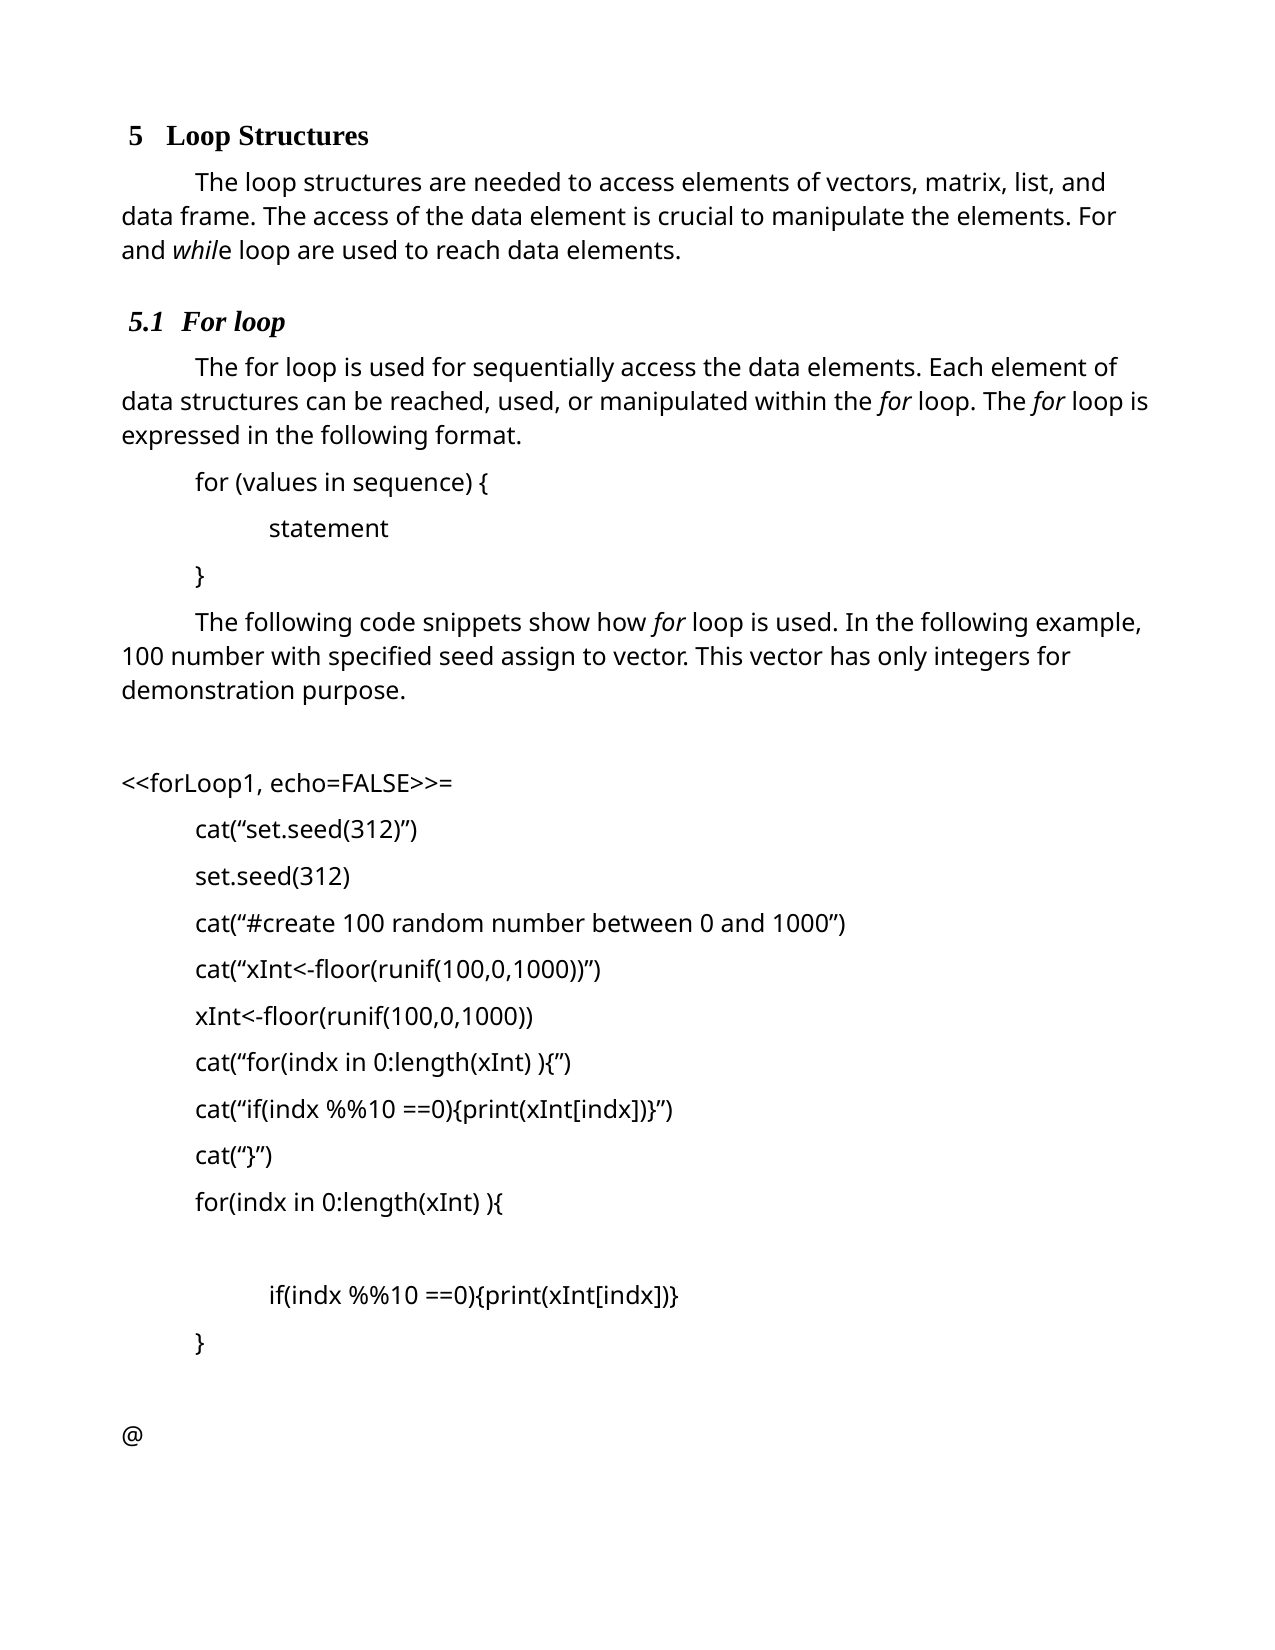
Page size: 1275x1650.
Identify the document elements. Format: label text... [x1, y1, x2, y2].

text set.seed(312) [121, 859, 1158, 893]
text cat(“#create 100 random number between 0 and 1000”) [121, 905, 1158, 939]
text xInt<-floor(runif(100,0,1000)) [121, 998, 1158, 1032]
text } [121, 558, 1158, 592]
text @ [121, 1417, 1158, 1451]
text cat(“set.seed(312)”) [121, 812, 1158, 846]
text <<forLoop1, echo=FALSE>>= [121, 766, 1158, 799]
text for (values in sequence) { [121, 464, 1158, 499]
text statement [121, 511, 1158, 545]
text if(indx %%10 ==0){print(xInt[indx])} [121, 1278, 1158, 1312]
subtitle Loop Structures [121, 118, 1158, 152]
subtitle For loop [121, 304, 1158, 337]
text cat(“for(indx in 0:length(xInt) ){”) [121, 1045, 1158, 1079]
text cat(“}”) [121, 1138, 1158, 1172]
text The loop structures are needed to access elements of vectors, matrix, list, and data frame. The access of the data element is crucial to manipulate the elements. For and while loop are used to reach data elements. [121, 164, 1158, 266]
text The following code snippets show how for loop is used. In the following example, 100 number with specified seed assign to vector. This vector has only integers for demonstration purpose. [121, 604, 1158, 706]
text cat(“if(indx %%10 ==0){print(xInt[indx])}”) [121, 1091, 1158, 1126]
text for(indx in 0:length(xInt) ){ [121, 1184, 1158, 1219]
text } [121, 1324, 1158, 1358]
text The for loop is used for sequentially access the data elements. Each element of data structures can be reached, used, or manipulated within the for loop. The for loop is expressed in the following format. [121, 350, 1158, 452]
text cat(“xInt<-floor(runif(100,0,1000))”) [121, 952, 1158, 986]
